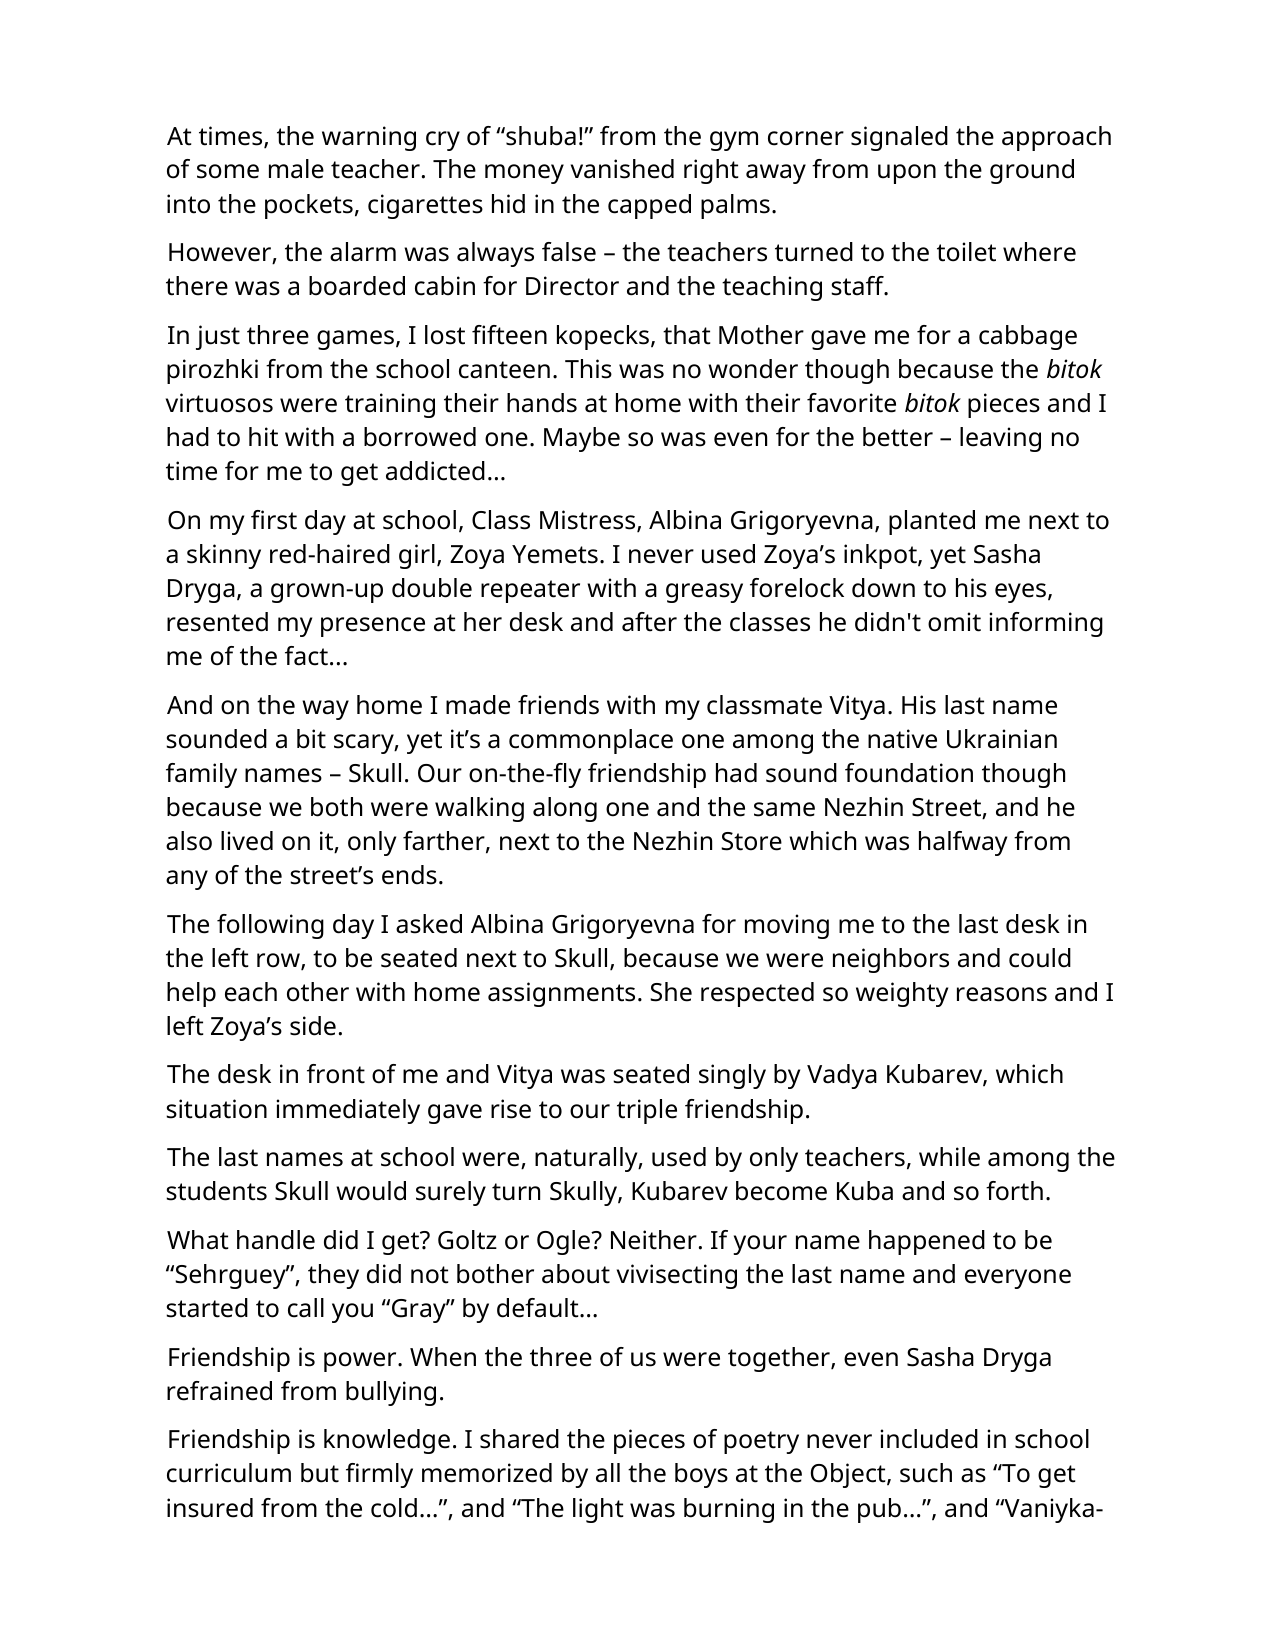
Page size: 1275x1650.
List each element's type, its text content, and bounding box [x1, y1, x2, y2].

text And on the way home I made friends with my classmate Vitya. His last name sounded a bit scary, yet it’s a commonplace one among the native Ukrainian family names – Skull. Our on-the-fly friendship had sound foundation though because we both were walking along one and the same Nezhin Street, and he also lived on it, only farther, next to the Nezhin Store which was halfway from any of the street’s ends. [165, 687, 1118, 892]
text At times, the warning cry of “shuba!” from the gym corner signaled the approach of some male teacher. The money vanished right away from upon the ground into the pockets, cigarettes hid in the capped palms. [165, 118, 1118, 220]
text In just three games, I lost fifteen kopecks, that Mother gave me for a cabbage pirozhki from the school canteen. This was no wonder though because the bitok virtuosos were training their hands at home with their favorite bitok pieces and I had to hit with a borrowed one. Maybe so was even for the better – leaving no time for me to get addicted… [165, 318, 1118, 488]
text The last names at school were, naturally, used by only teachers, while among the students Skull would surely turn Skully, Kubarev become Kuba and so forth. [165, 1140, 1118, 1208]
text The following day I asked Albina Grigoryevna for moving me to the last desk in the left row, to be seated next to Skull, because we were neighbors and could help each other with home assignments. She respected so weighty reasons and I left Zoya’s side. [165, 906, 1118, 1043]
text What handle did I get? Goltz or Ogle? Neither. If your name happened to be “Sehrguey”, they did not bother about vivisecting the last name and everyone started to call you “Gray” by default… [165, 1223, 1118, 1325]
text However, the alarm was always false – the teachers turned to the toilet where there was a boarded cabin for Director and the teaching staff. [165, 235, 1118, 303]
text On my first day at school, Class Mistress, Albina Grigoryevna, planted me next to a skinny red-haired girl, Zoya Yemets. I never used Zoya’s inkpot, yet Sasha Dryga, a grown-up double repeater with a greasy forelock down to his eyes, resented my presence at her desk and after the classes he didn't omit informing me of the fact... [165, 502, 1118, 673]
text The desk in front of me and Vitya was seated singly by Vadya Kubarev, which situation immediately gave rise to our triple friendship. [165, 1057, 1118, 1125]
text Friendship is knowledge. I shared the pieces of poetry never included in school curriculum but firmly memorized by all the boys at the Object, such as “To get insured from the cold…”, and “The light was burning in the pub…”, and “Vaniyka- [165, 1422, 1118, 1524]
text Friendship is power. When the three of us were together, even Sasha Dryga refrained from bullying. [165, 1339, 1118, 1407]
